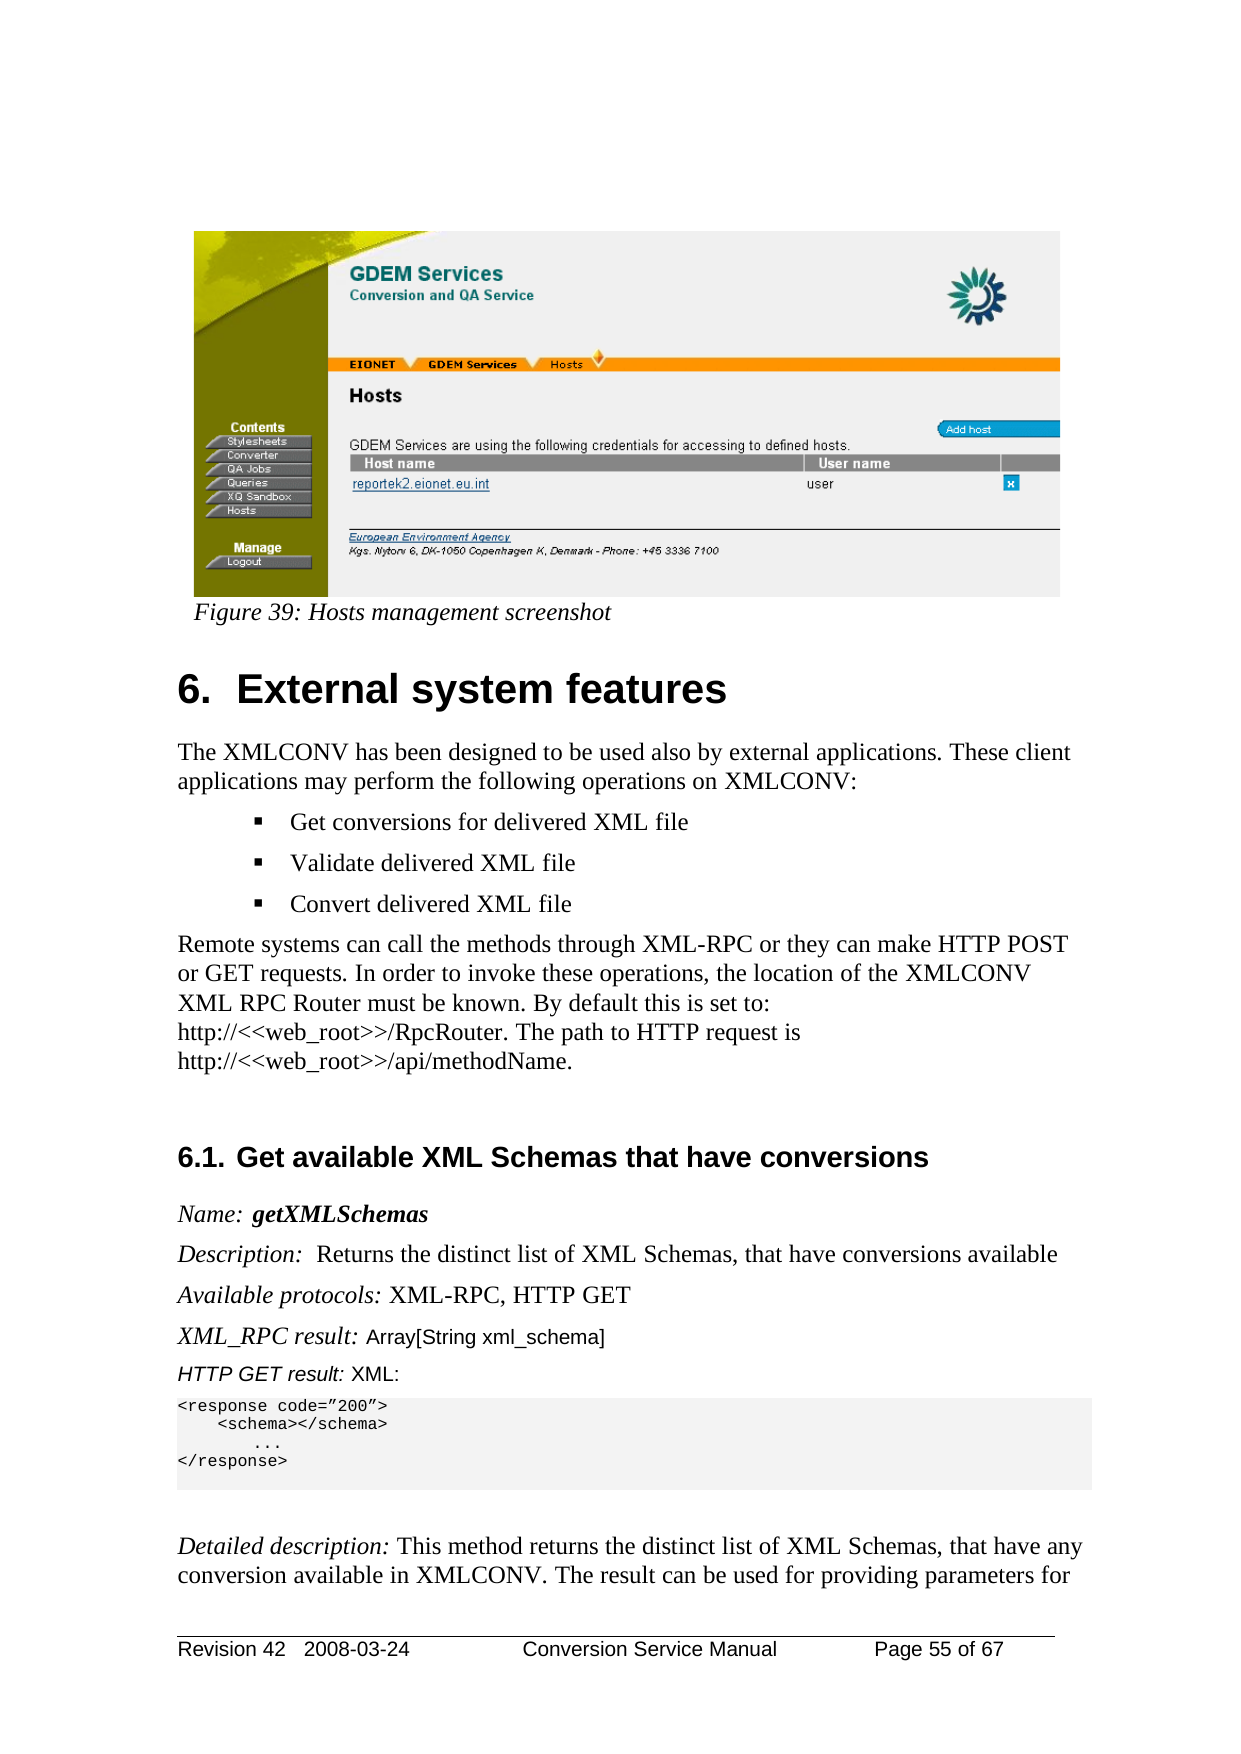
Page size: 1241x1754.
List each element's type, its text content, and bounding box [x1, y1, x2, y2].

list </response> [177, 1453, 1092, 1472]
subtitle Get available XML Schemas that have conversions [177, 1140, 1092, 1174]
text Description: Returns the distinct list of XML Schemas, that have conversions available [177, 1239, 1092, 1268]
list <schema></schema> [177, 1416, 1092, 1435]
text Detailed description: This method returns the distinct list of XML Schemas, that have any conversion available in XMLCONV. The result can be used for providing parameters for [177, 1531, 1092, 1589]
text The XMLCONV has been designed to be used also by external applications. These client applications may perform the following operations on XMLCONV: [177, 737, 1092, 795]
text XML_RPC result: Array[String xml_schema] [177, 1321, 1092, 1350]
text Available protocols: XML-RPC, HTTP GET [177, 1280, 1092, 1309]
subtitle External system features [177, 664, 1092, 712]
list ... [177, 1435, 1092, 1453]
list Convert delivered XML file [252, 888, 1092, 917]
text Remote systems can call the methods through XML-RPC or they can make HTTP POST or GET requests. In order to invoke these operations, the location of the XMLCONV XML RPC Router must be known. By default this is set to: http://<<web_root>>/RpcRouter. The path to HTTP request is http://<<web_root>>/api/methodName. [177, 929, 1092, 1074]
list Validate delivered XML file [252, 848, 1092, 877]
text Figure 39: Hosts management screenshot [194, 597, 1060, 626]
list <response code=”200”> [177, 1398, 1092, 1416]
text Name: getXMLSchemas [177, 1198, 1092, 1228]
text HTTP GET result: XML: [177, 1362, 1092, 1386]
list Get conversions for delivered XML file [252, 807, 1092, 836]
